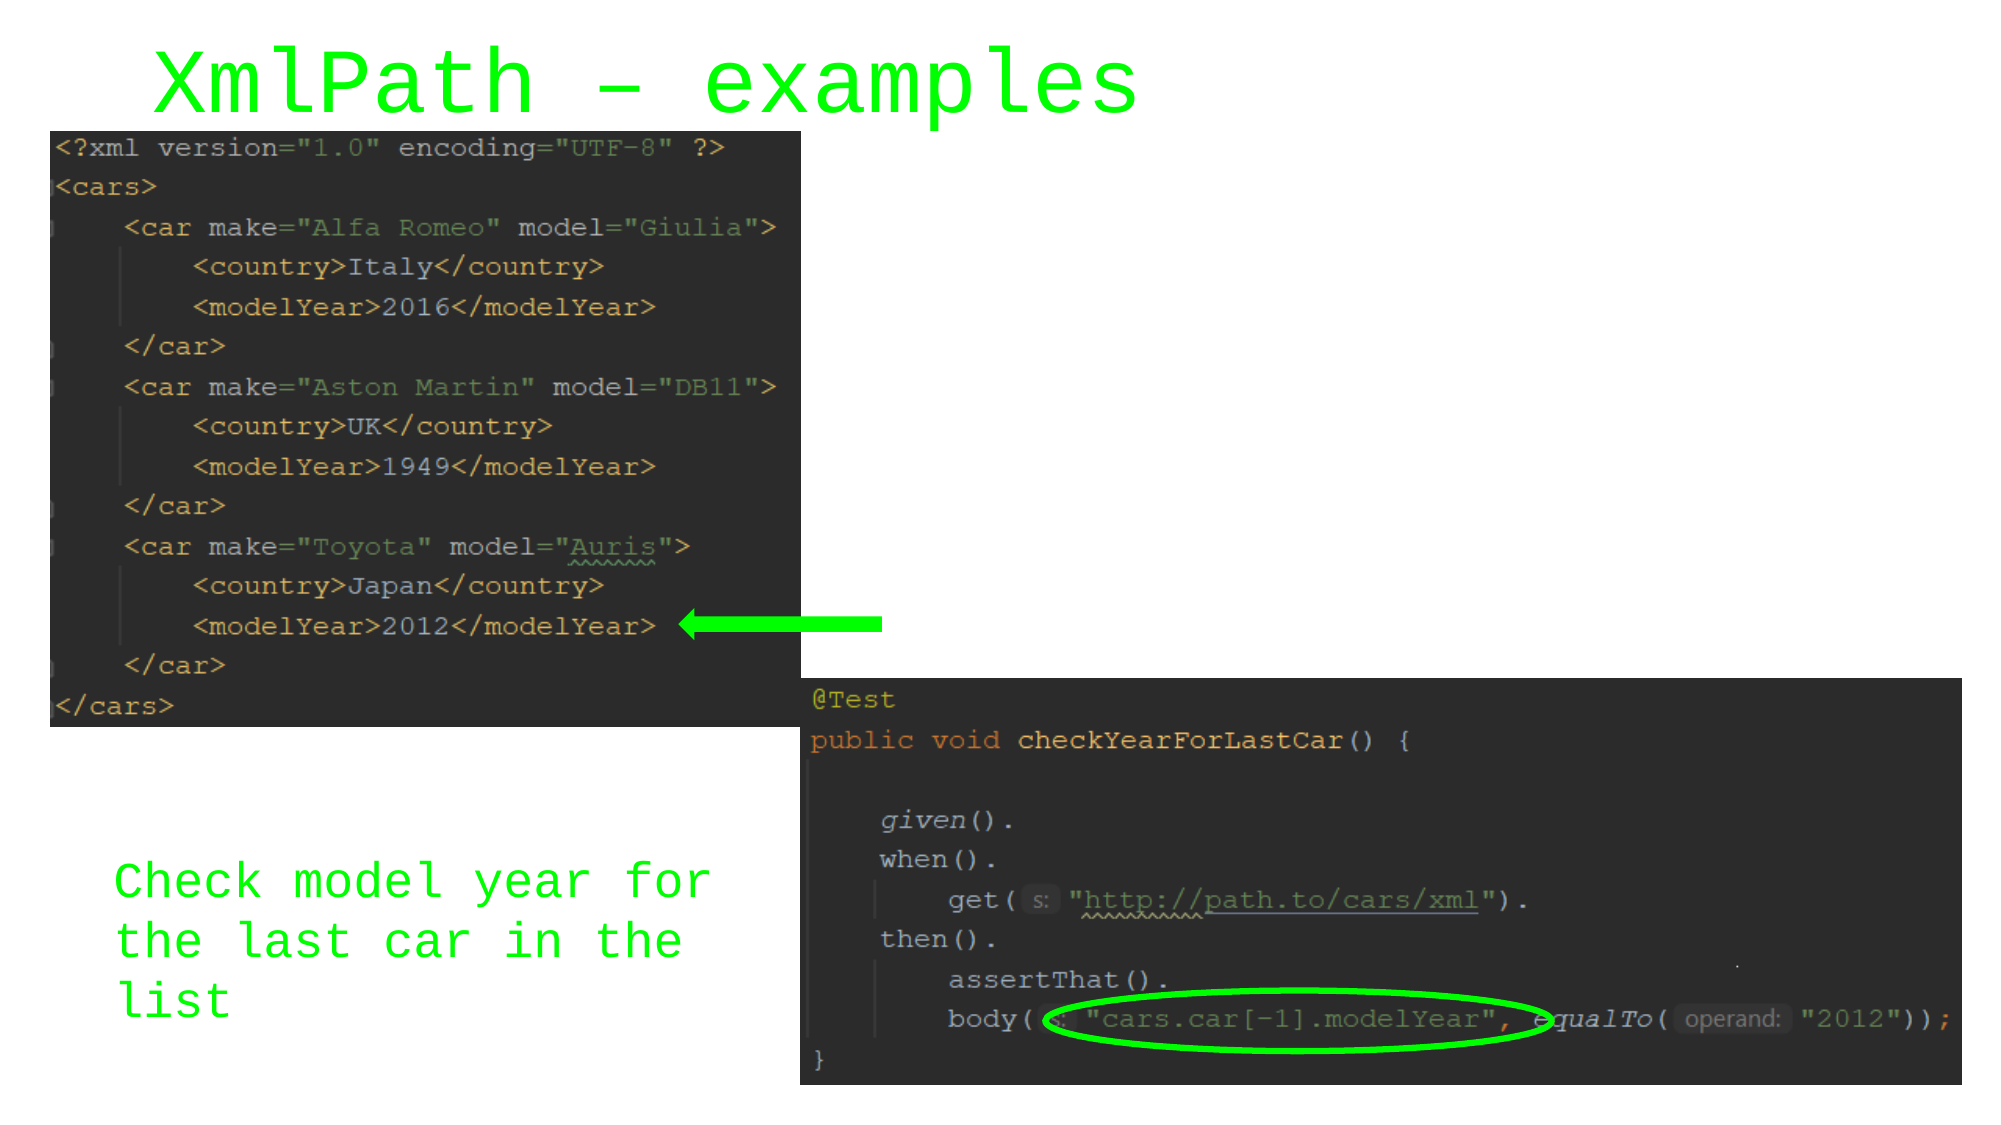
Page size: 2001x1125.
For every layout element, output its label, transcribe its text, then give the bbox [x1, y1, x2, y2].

text_box Check model year for the last car in the list [98, 840, 762, 1038]
picture [50, 131, 1962, 1085]
text_box [679, 610, 881, 638]
title XmlPath – examples [137, 1, 1863, 164]
